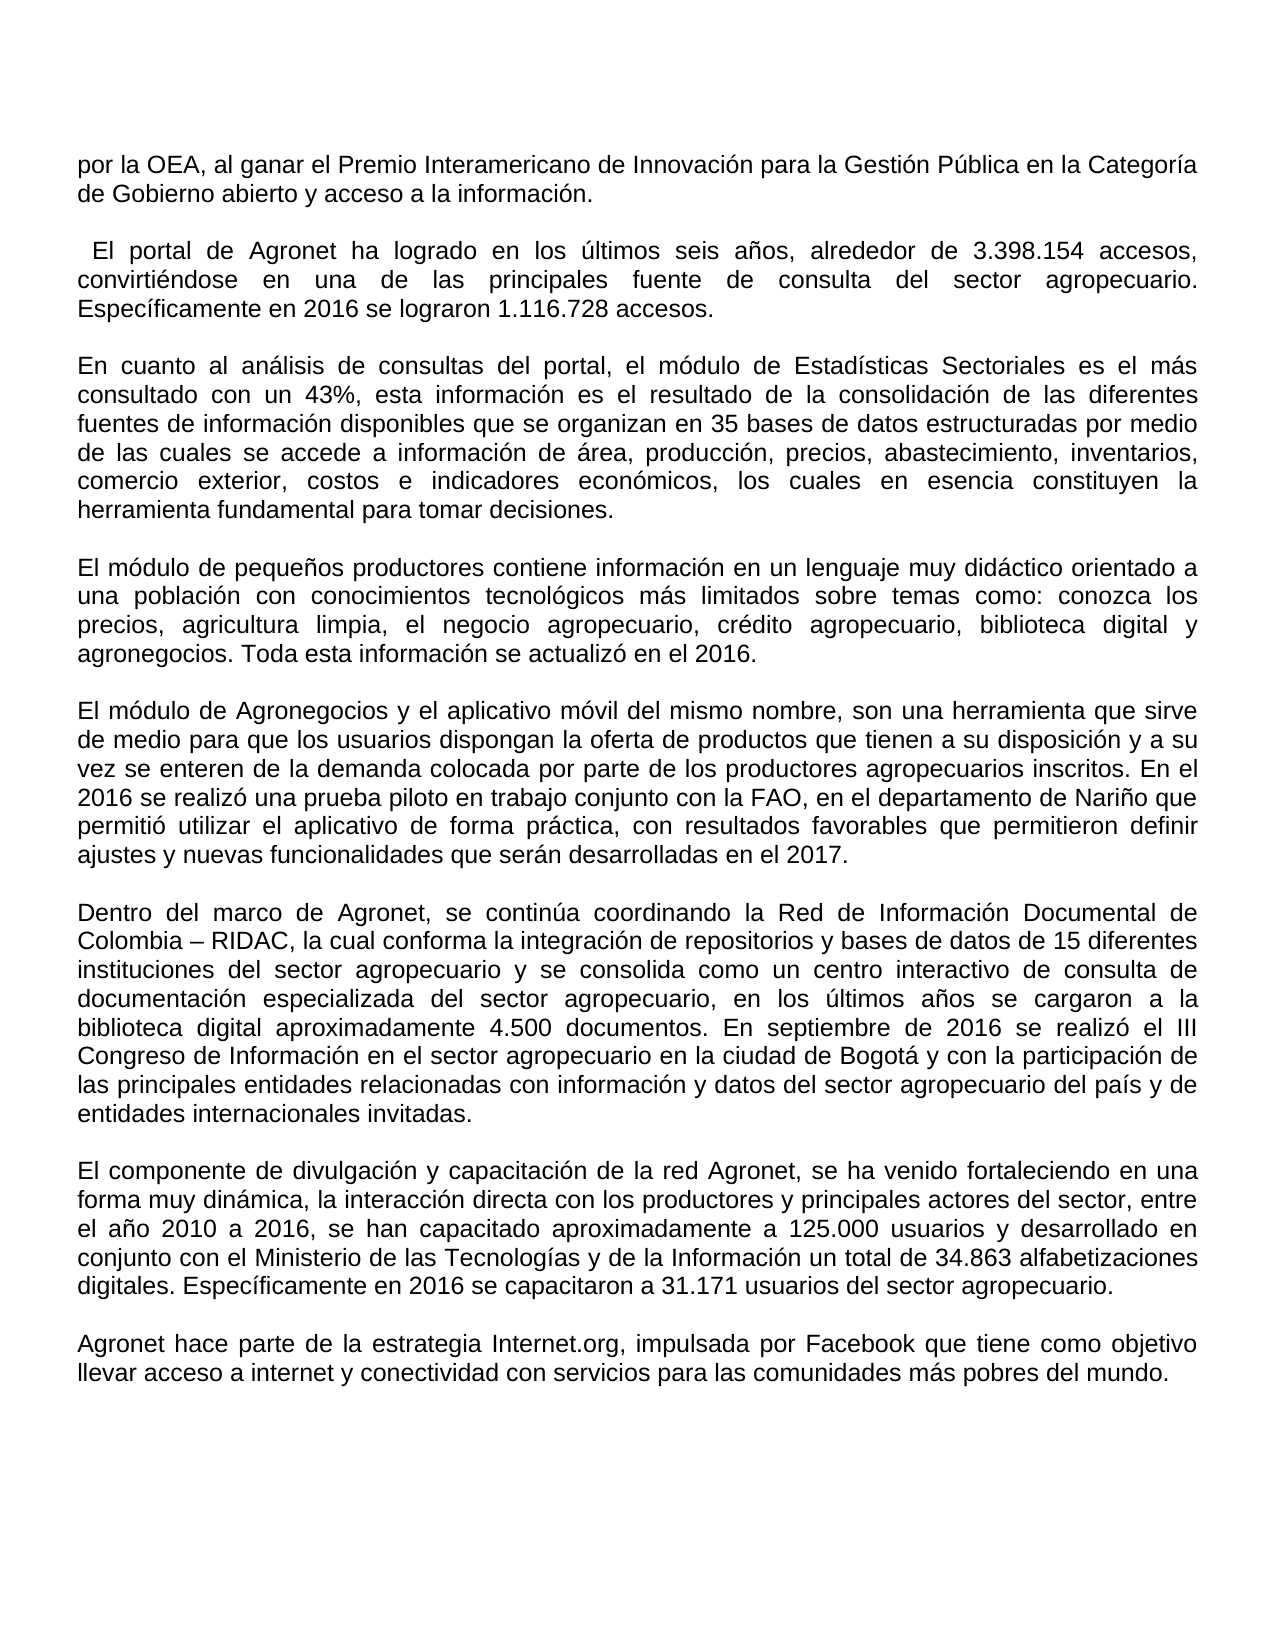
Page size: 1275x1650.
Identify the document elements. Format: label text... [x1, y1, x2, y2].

text Agronet hace parte de la estrategia Internet.org, impulsada por Facebook que tiene como objetivo llevar acceso a internet y conectividad con servicios para las comunidades más pobres del mundo. [77, 1329, 1200, 1386]
text El módulo de pequeños productores contiene información en un lenguaje muy didáctico orientado a una población con conocimientos tecnológicos más limitados sobre temas como: conozca los precios, agricultura limpia, el negocio agropecuario, crédito agropecuario, biblioteca digital y agronegocios. Toda esta información se actualizó en el 2016. [77, 552, 1200, 667]
text por la OEA, al ganar el Premio Interamericano de Innovación para la Gestión Pública en la Categoría de Gobierno abierto y acceso a la información. [77, 150, 1200, 207]
text El portal de Agronet ha logrado en los últimos seis años, alrededor de 3.398.154 accesos, convirtiéndose en una de las principales fuente de consulta del sector agropecuario. Específicamente en 2016 se lograron 1.116.728 accesos. [77, 236, 1200, 322]
text El módulo de Agronegocios y el aplicativo móvil del mismo nombre, son una herramienta que sirve de medio para que los usuarios dispongan la oferta de productos que tienen a su disposición y a su vez se enteren de la demanda colocada por parte de los productores agropecuarios inscritos. En el 2016 se realizó una prueba piloto en trabajo conjunto con la FAO, en el departamento de Nariño que permitió utilizar el aplicativo de forma práctica, con resultados favorables que permitieron definir ajustes y nuevas funcionalidades que serán desarrolladas en el 2017. [77, 696, 1200, 869]
text Dentro del marco de Agronet, se continúa coordinando la Red de Información Documental de Colombia – RIDAC, la cual conforma la integración de repositorios y bases de datos de 15 diferentes instituciones del sector agropecuario y se consolida como un centro interactivo de consulta de documentación especializada del sector agropecuario, en los últimos años se cargaron a la biblioteca digital aproximadamente 4.500 documentos. En septiembre de 2016 se realizó el III Congreso de Información en el sector agropecuario en la ciudad de Bogotá y con la participación de las principales entidades relacionadas con información y datos del sector agropecuario del país y de entidades internacionales invitadas. [77, 897, 1200, 1127]
text En cuanto al análisis de consultas del portal, el módulo de Estadísticas Sectoriales es el más consultado con un 43%, esta información es el resultado de la consolidación de las diferentes fuentes de información disponibles que se organizan en 35 bases de datos estructuradas por medio de las cuales se accede a información de área, producción, precios, abastecimiento, inventarios, comercio exterior, costos e indicadores económicos, los cuales en esencia constituyen la herramienta fundamental para tomar decisiones. [77, 351, 1200, 524]
text El componente de divulgación y capacitación de la red Agronet, se ha venido fortaleciendo en una forma muy dinámica, la interacción directa con los productores y principales actores del sector, entre el año 2010 a 2016, se han capacitado aproximadamente a 125.000 usuarios y desarrollado en conjunto con el Ministerio de las Tecnologías y de la Información un total de 34.863 alfabetizaciones digitales. Específicamente en 2016 se capacitaron a 31.171 usuarios del sector agropecuario. [77, 1156, 1200, 1300]
